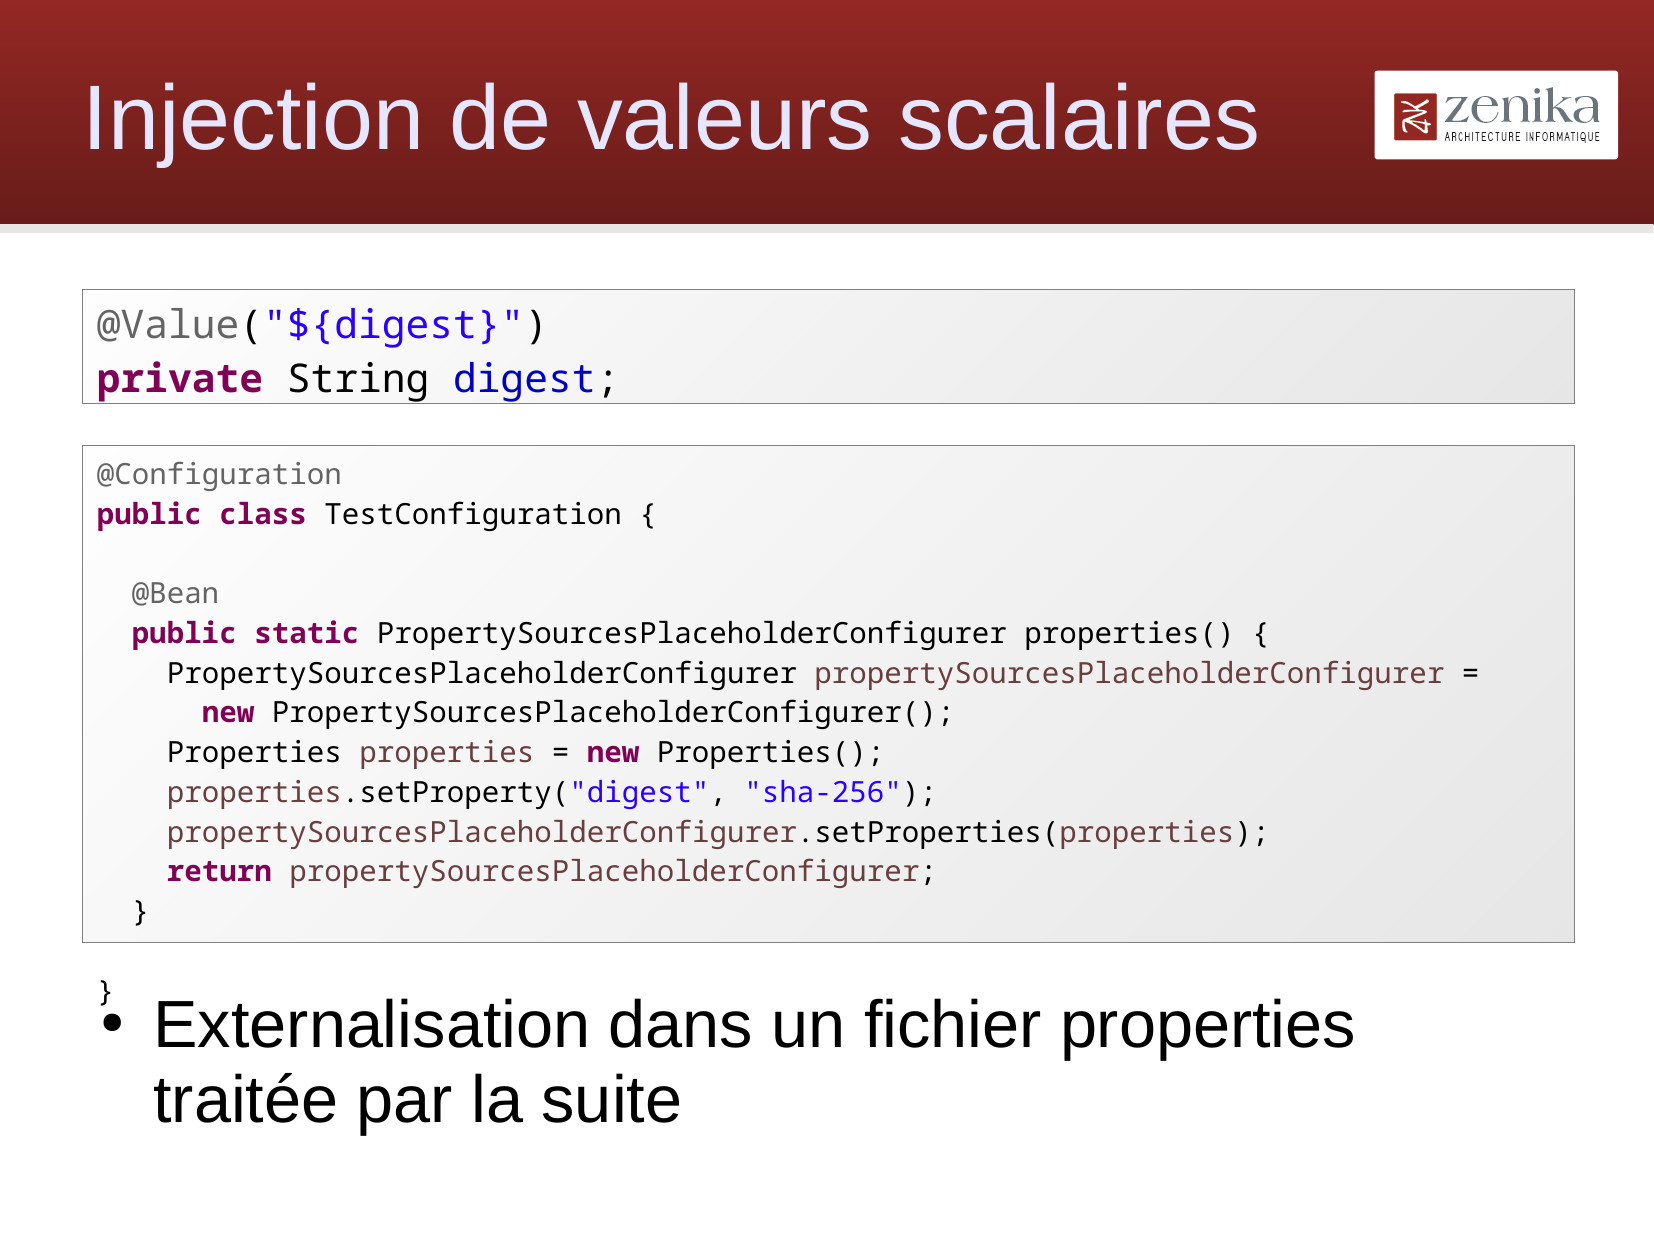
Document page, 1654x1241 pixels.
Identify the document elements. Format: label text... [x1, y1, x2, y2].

picture [1571, 82, 1600, 149]
text_box @Configuration public class TestConfiguration { @Bean public static PropertySourcesPlaceholderConfigurer properties() { PropertySourcesPlaceholderConfigurer propertySourcesPlaceholderConfigurer = new PropertySourcesPlaceholderConfigurer(); Properties properties = new Properties(); properties.setProperty("digest", "sha-256"); propertySourcesPlaceholderConfigurer.setProperties(properties); return propertySourcesPlaceholderConfigurer; } } [82, 445, 1575, 943]
title Injection de valeurs scalaires [82, 13, 1571, 222]
text_box @Value("${digest}") private String digest; [82, 289, 1575, 404]
list Externalisation dans un fichier properties traitée par la suite [82, 987, 1538, 1241]
